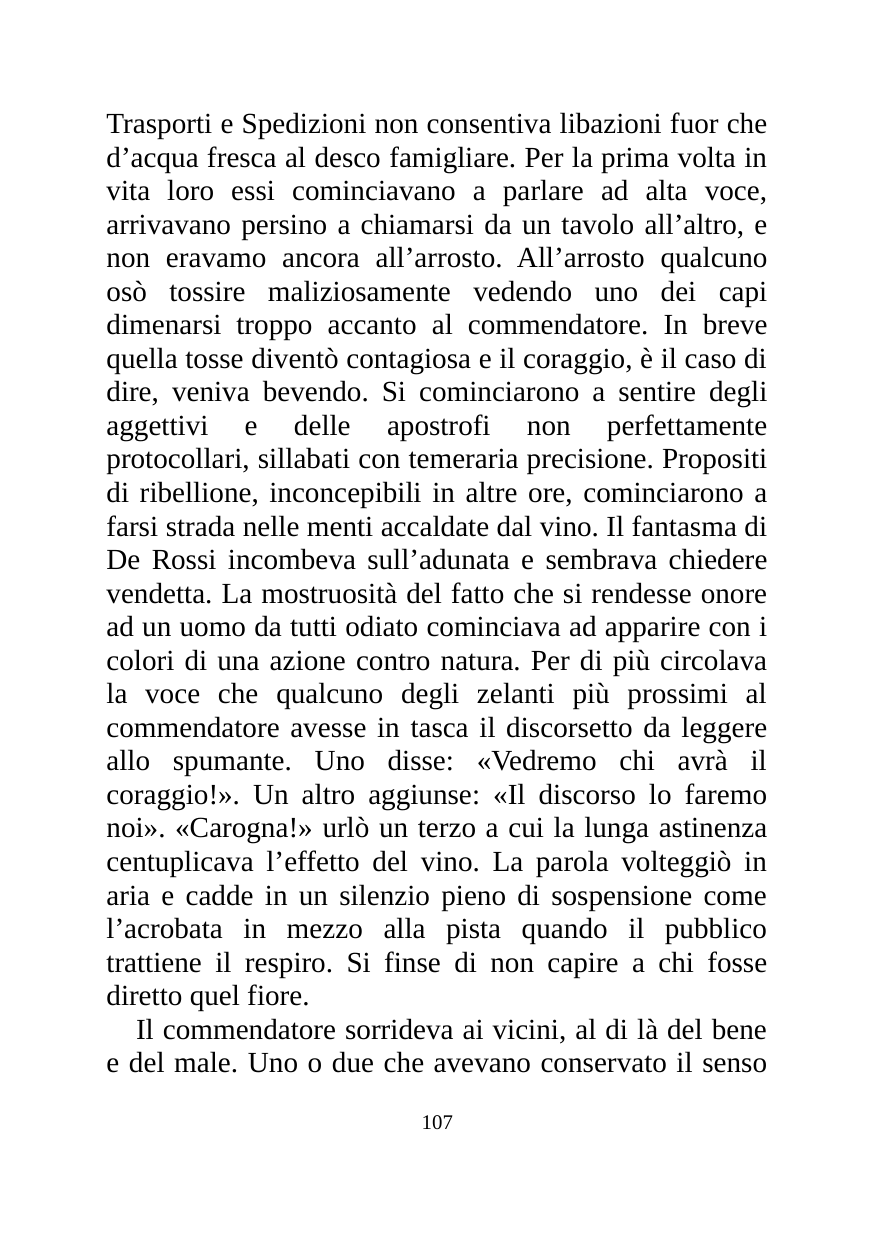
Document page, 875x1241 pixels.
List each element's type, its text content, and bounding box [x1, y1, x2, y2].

text Trasporti e Spedizioni non consentiva libazioni fuor che d’acqua fresca al desco famigliare. Per la prima volta in vita loro essi cominciavano a parlare ad alta voce, arrivavano persino a chiamarsi da un tavolo all’altro, e non eravamo ancora all’arrosto. All’arrosto qualcuno osò tossire maliziosamente vedendo uno dei capi dimenarsi troppo accanto al commendatore. In breve quella tosse diventò contagiosa e il coraggio, è il caso di dire, veniva bevendo. Si cominciarono a sentire degli aggettivi e delle apostrofi non perfettamente protocollari, sillabati con temeraria precisione. Propositi di ribellione, inconcepibili in altre ore, cominciarono a farsi strada nelle menti accaldate dal vino. Il fantasma di De Rossi incombeva sull’adunata e sembrava chiedere vendetta. La mostruosità del fatto che si rendesse onore ad un uomo da tutti odiato cominciava ad apparire con i colori di una azione contro natura. Per di più circolava la voce che qualcuno degli zelanti più prossimi al commendatore avesse in tasca il discorsetto da leggere allo spumante. Uno disse: «Vedremo chi avrà il coraggio!». Un altro aggiunse: «Il discorso lo faremo noi». «Carogna!» urlò un terzo a cui la lunga astinenza centuplicava l’effetto del vino. La parola volteggiò in aria e cadde in un silenzio pieno di sospensione come l’acrobata in mezzo alla pista quando il pubblico trattiene il respiro. Si finse di non capire a chi fosse diretto quel fiore. [106, 106, 768, 1012]
text Il commendatore sorrideva ai vicini, al di là del bene e del male. Uno o due che avevano conservato il senso [106, 1012, 768, 1079]
